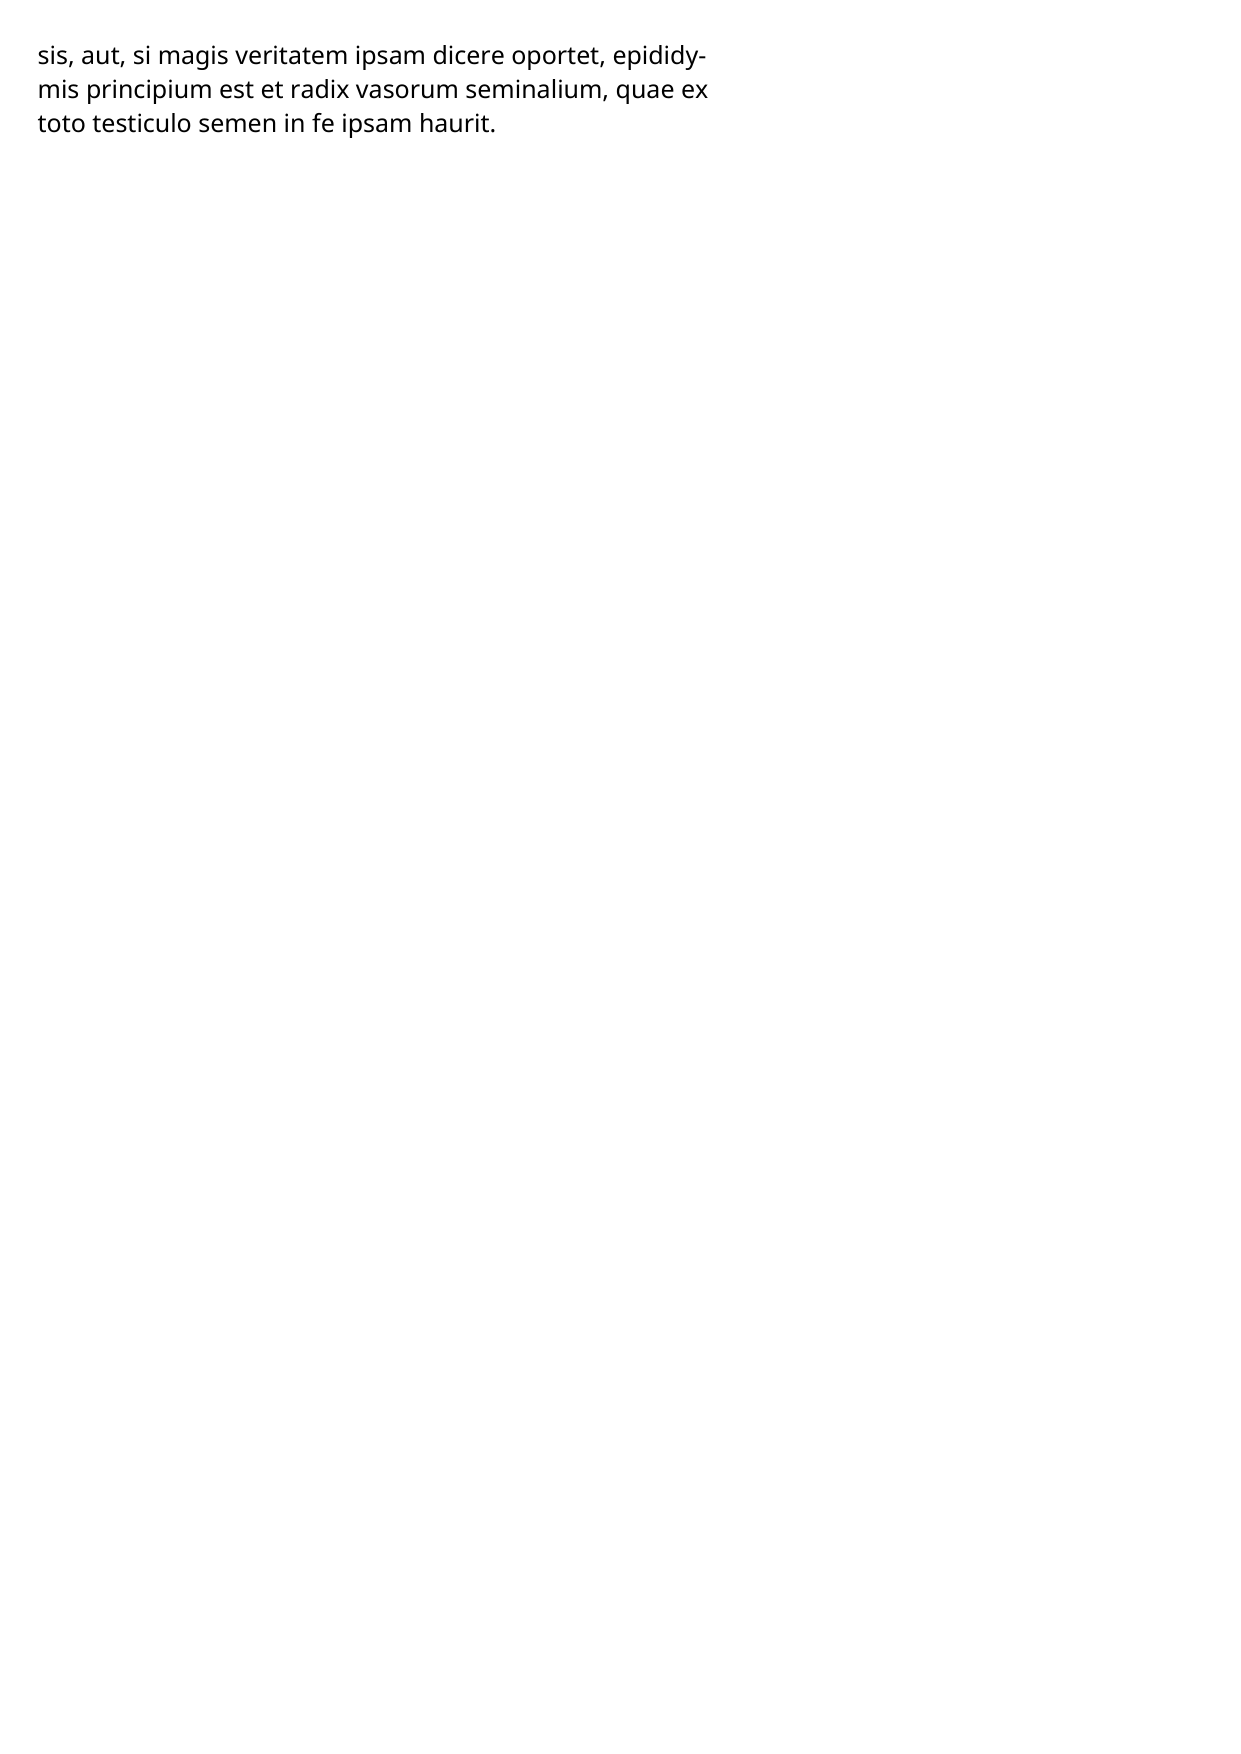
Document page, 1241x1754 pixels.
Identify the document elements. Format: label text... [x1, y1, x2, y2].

text sis, aut, si magis veritatem ipsam dicere oportet, epididy- mis principium est et radix vasorum seminalium, quae ex toto testiculo semen in fe ipsam haurit. [37, 37, 1203, 140]
